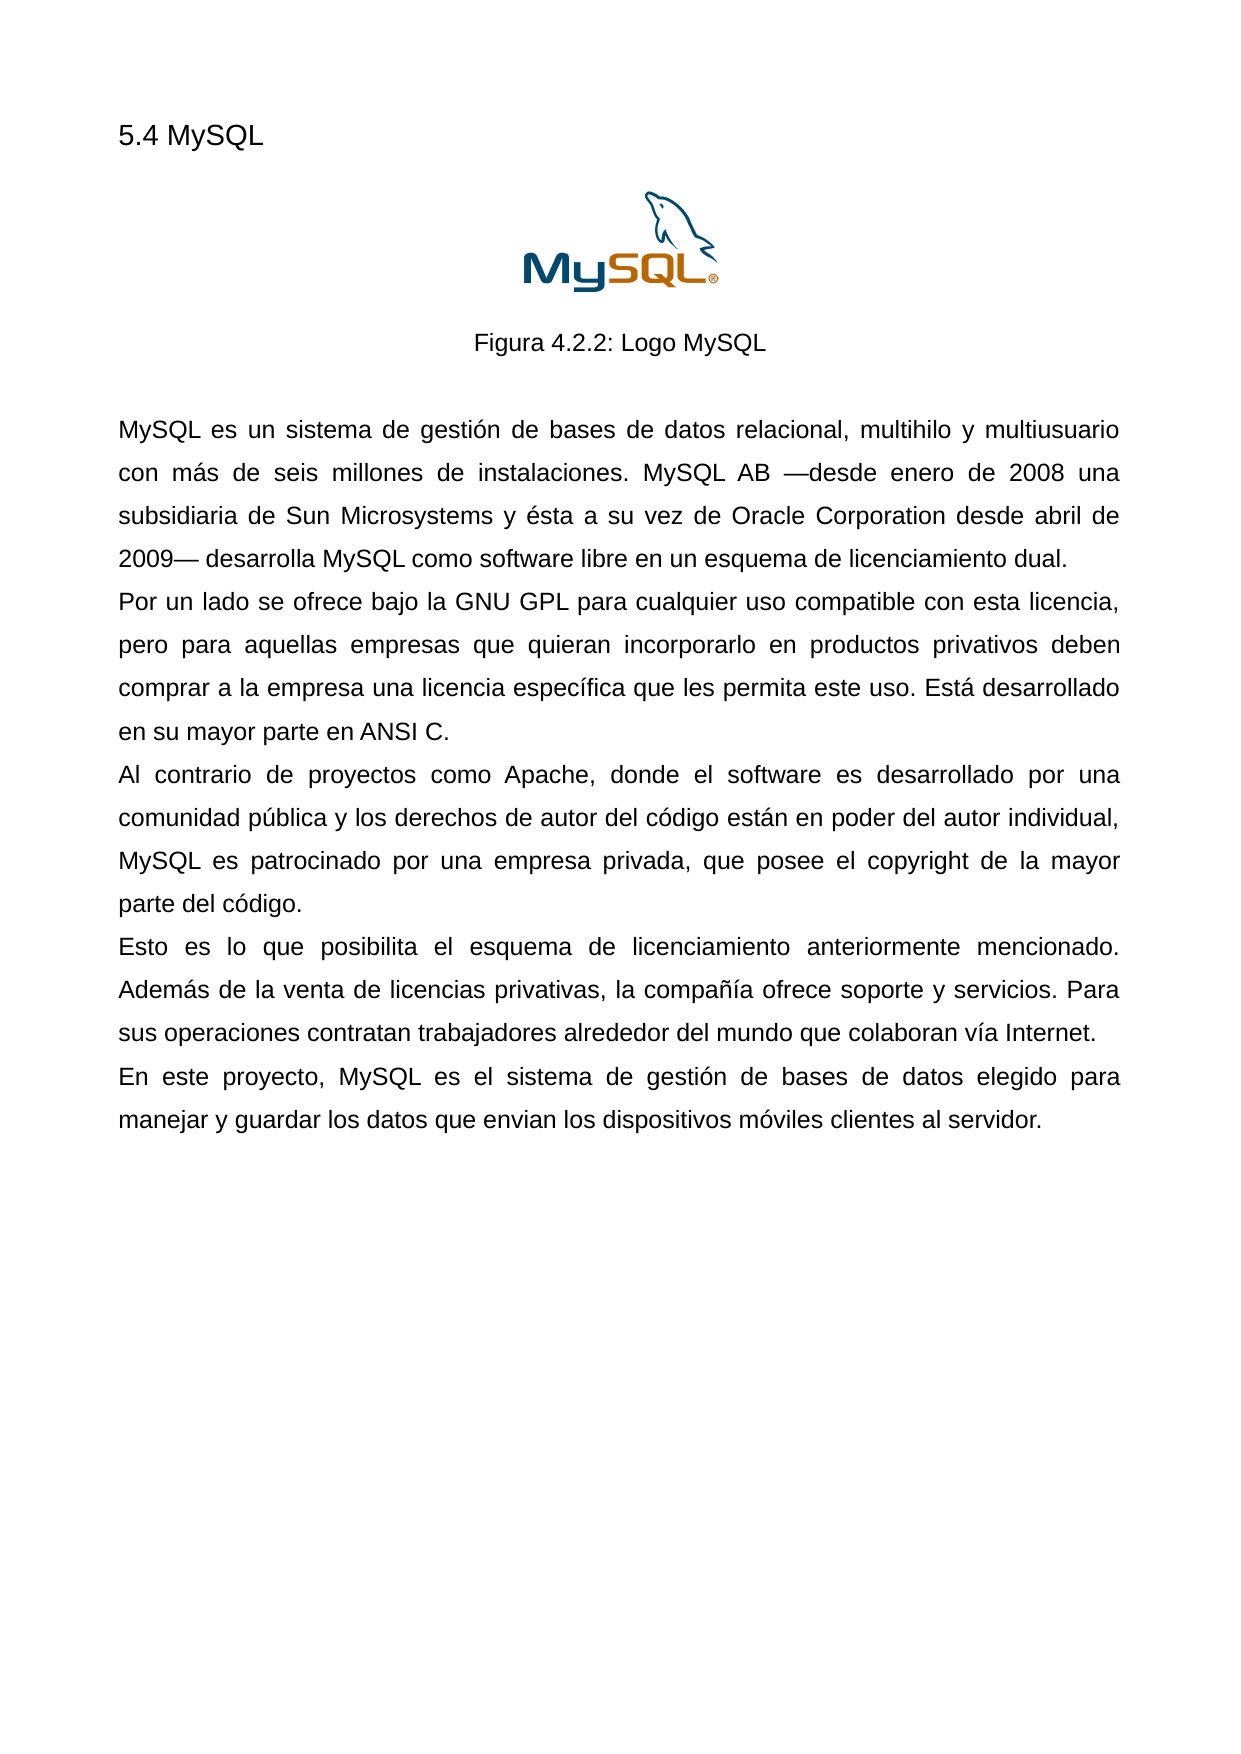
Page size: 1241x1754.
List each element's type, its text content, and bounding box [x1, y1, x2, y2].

text En este proyecto, MySQL es el sistema de gestión de bases de datos elegido para manejar y guardar los datos que envian los dispositivos móviles clientes al servidor. [118, 1061, 1122, 1133]
text 5.4 MySQL [118, 118, 1122, 152]
text Al contrario de proyectos como Apache, donde el software es desarrollado por una comunidad pública y los derechos de autor del código están en poder del autor individual, MySQL es patrocinado por una empresa privada, que posee el copyright de la mayor parte del código. [118, 759, 1122, 918]
text Por un lado se ofrece bajo la GNU GPL para cualquier uso compatible con esta licencia, pero para aquellas empresas que quieran incorporarlo en productos privativos deben comprar a la empresa una licencia específica que les permita este uso. Está desarrollado en su mayor parte en ANSI C. [118, 587, 1122, 745]
picture [520, 168, 720, 314]
text Esto es lo que posibilita el esquema de licenciamiento anteriormente mencionado. Además de la venta de licencias privativas, la compañía ofrece soporte y servicios. Para sus operaciones contratan trabajadores alrededor del mundo que colaboran vía Internet. [118, 932, 1122, 1047]
text Figura 4.2.2: Logo MySQL [118, 314, 1122, 357]
text MySQL es un sistema de gestión de bases de datos relacional, multihilo y multiusuario con más de seis millones de instalaciones. MySQL AB —desde enero de 2008 una subsidiaria de Sun Microsystems y ésta a su vez de Oracle Corporation desde abril de 2009— desarrolla MySQL como software libre en un esquema de licenciamiento dual. [118, 414, 1122, 573]
